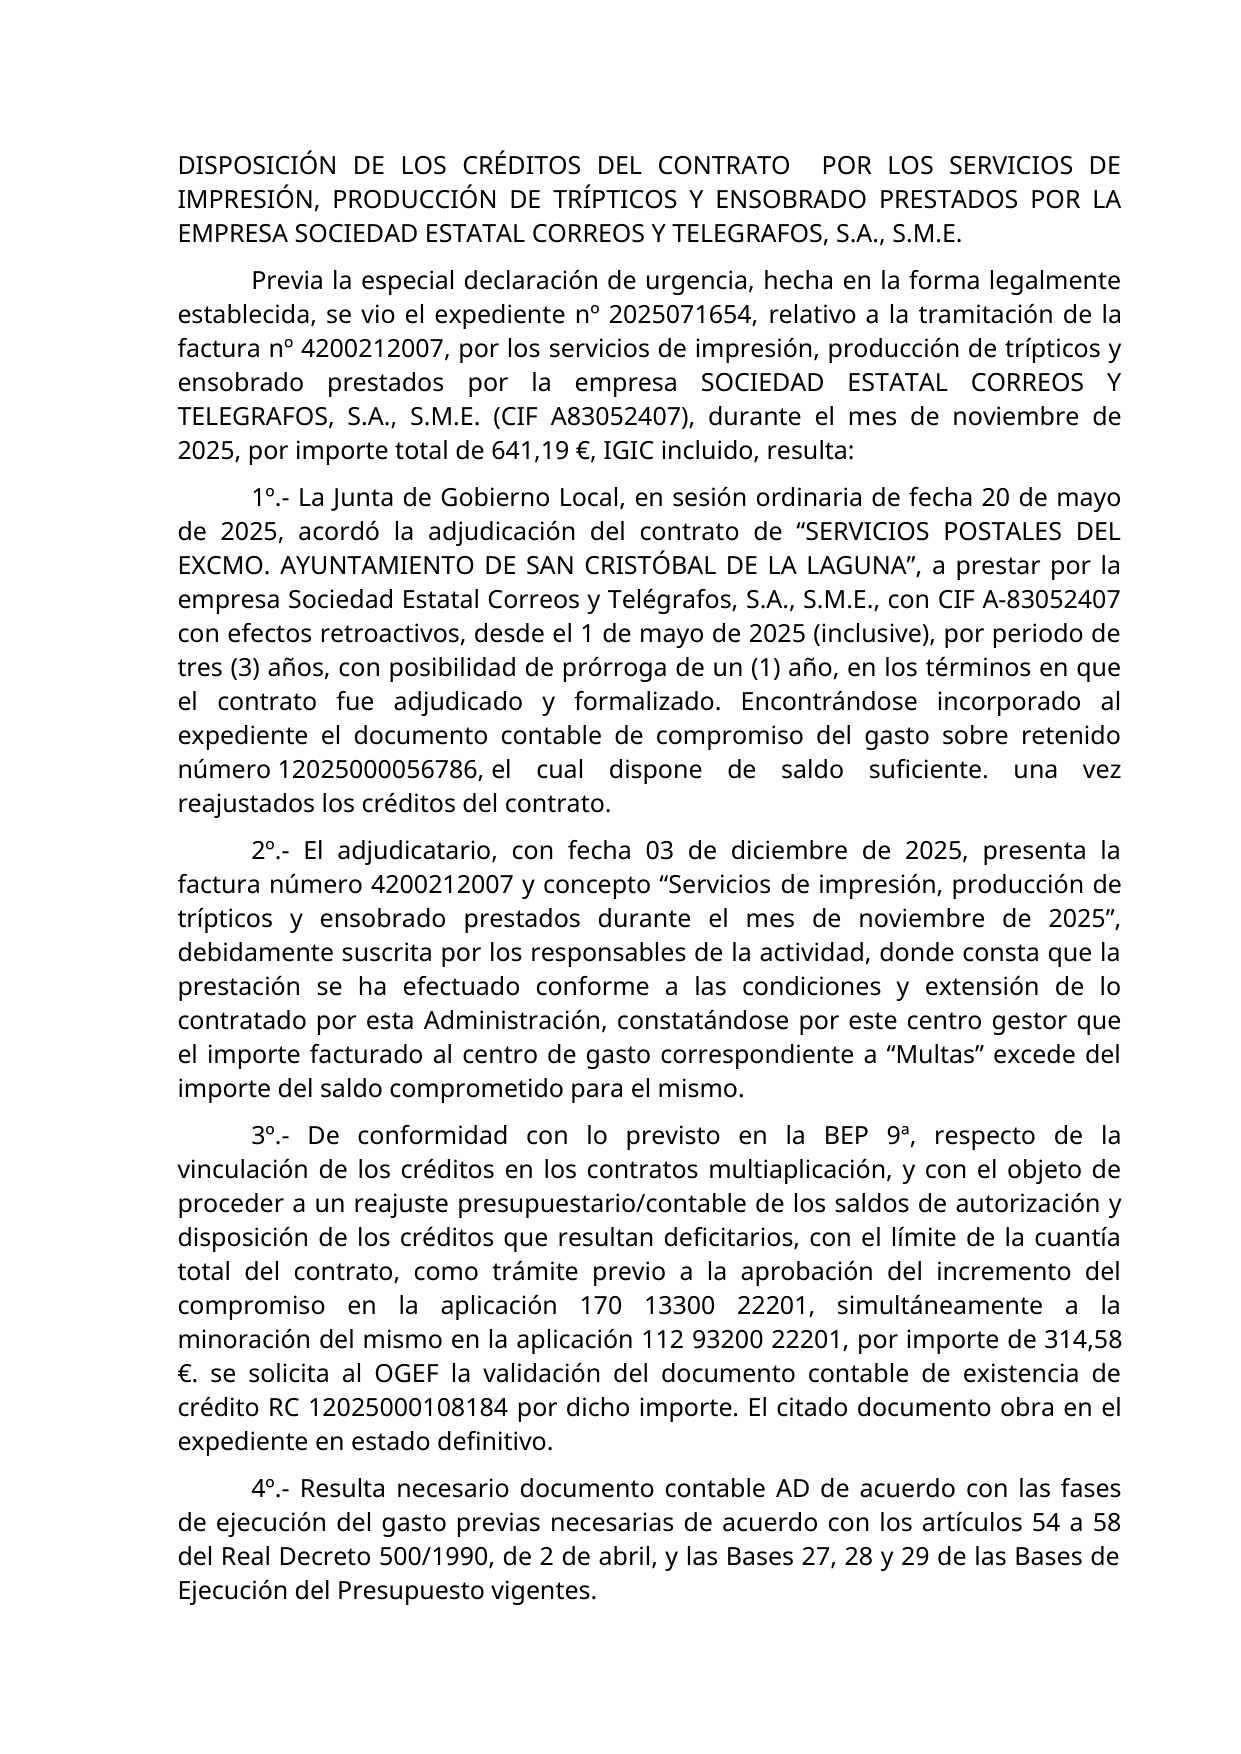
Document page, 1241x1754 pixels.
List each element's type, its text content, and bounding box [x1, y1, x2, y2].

text 1º.- La Junta de Gobierno Local, en sesión ordinaria de fecha 20 de mayo de 2025, acordó la adjudicación del contrato de “SERVICIOS POSTALES DEL EXCMO. AYUNTAMIENTO DE SAN CRISTÓBAL DE LA LAGUNA”, a prestar por la empresa Sociedad Estatal Correos y Telégrafos, S.A., S.M.E., con CIF A-83052407 con efectos retroactivos, desde el 1 de mayo de 2025 (inclusive), por periodo de tres (3) años, con posibilidad de prórroga de un (1) año, en los términos en que el contrato fue adjudicado y formalizado. Encontrándose incorporado al expediente el documento contable de compromiso del gasto sobre retenido número 12025000056786, el cual dispone de saldo suficiente. una vez reajustados los créditos del contrato. [177, 479, 1122, 820]
text 3º.- De conformidad con lo previsto en la BEP 9ª, respecto de la vinculación de los créditos en los contratos multiaplicación, y con el objeto de proceder a un reajuste presupuestario/contable de los saldos de autorización y disposición de los créditos que resultan deficitarios, con el límite de la cuantía total del contrato, como trámite previo a la aprobación del incremento del compromiso en la aplicación 170 13300 22201, simultáneamente a la minoración del mismo en la aplicación 112 93200 22201, por importe de 314,58 €. se solicita al OGEF la validación del documento contable de existencia de crédito RC 12025000108184 por dicho importe. El citado documento obra en el expediente en estado definitivo. [177, 1117, 1122, 1458]
text Previa la especial declaración de urgencia, hecha en la forma legalmente establecida, se vio el expediente nº 2025071654, relativo a la tramitación de la factura nº 4200212007, por los servicios de impresión, producción de trípticos y ensobrado prestados por la empresa SOCIEDAD ESTATAL CORREOS Y TELEGRAFOS, S.A., S.M.E. (CIF A83052407), durante el mes de noviembre de 2025, por importe total de 641,19 €, IGIC incluido, resulta: [177, 262, 1122, 467]
text 2º.- El adjudicatario, con fecha 03 de diciembre de 2025, presenta la factura número 4200212007 y concepto “Servicios de impresión, producción de trípticos y ensobrado prestados durante el mes de noviembre de 2025”, debidamente suscrita por los responsables de la actividad, donde consta que la prestación se ha efectuado conforme a las condiciones y extensión de lo contratado por esta Administración, constatándose por este centro gestor que el importe facturado al centro de gasto correspondiente a “Multas” excede del importe del saldo comprometido para el mismo. [177, 832, 1122, 1105]
text 4º.- Resulta necesario documento contable AD de acuerdo con las fases de ejecución del gasto previas necesarias de acuerdo con los artículos 54 a 58 del Real Decreto 500/1990, de 2 de abril, y las Bases 27, 28 y 29 de las Bases de Ejecución del Presupuesto vigentes. [177, 1470, 1122, 1607]
text DISPOSICIÓN DE LOS CRÉDITOS DEL CONTRATO POR LOS SERVICIOS DE IMPRESIÓN, PRODUCCIÓN DE TRÍPTICOS Y ENSOBRADO PRESTADOS POR LA EMPRESA SOCIEDAD ESTATAL CORREOS Y TELEGRAFOS, S.A., S.M.E. [177, 148, 1122, 250]
